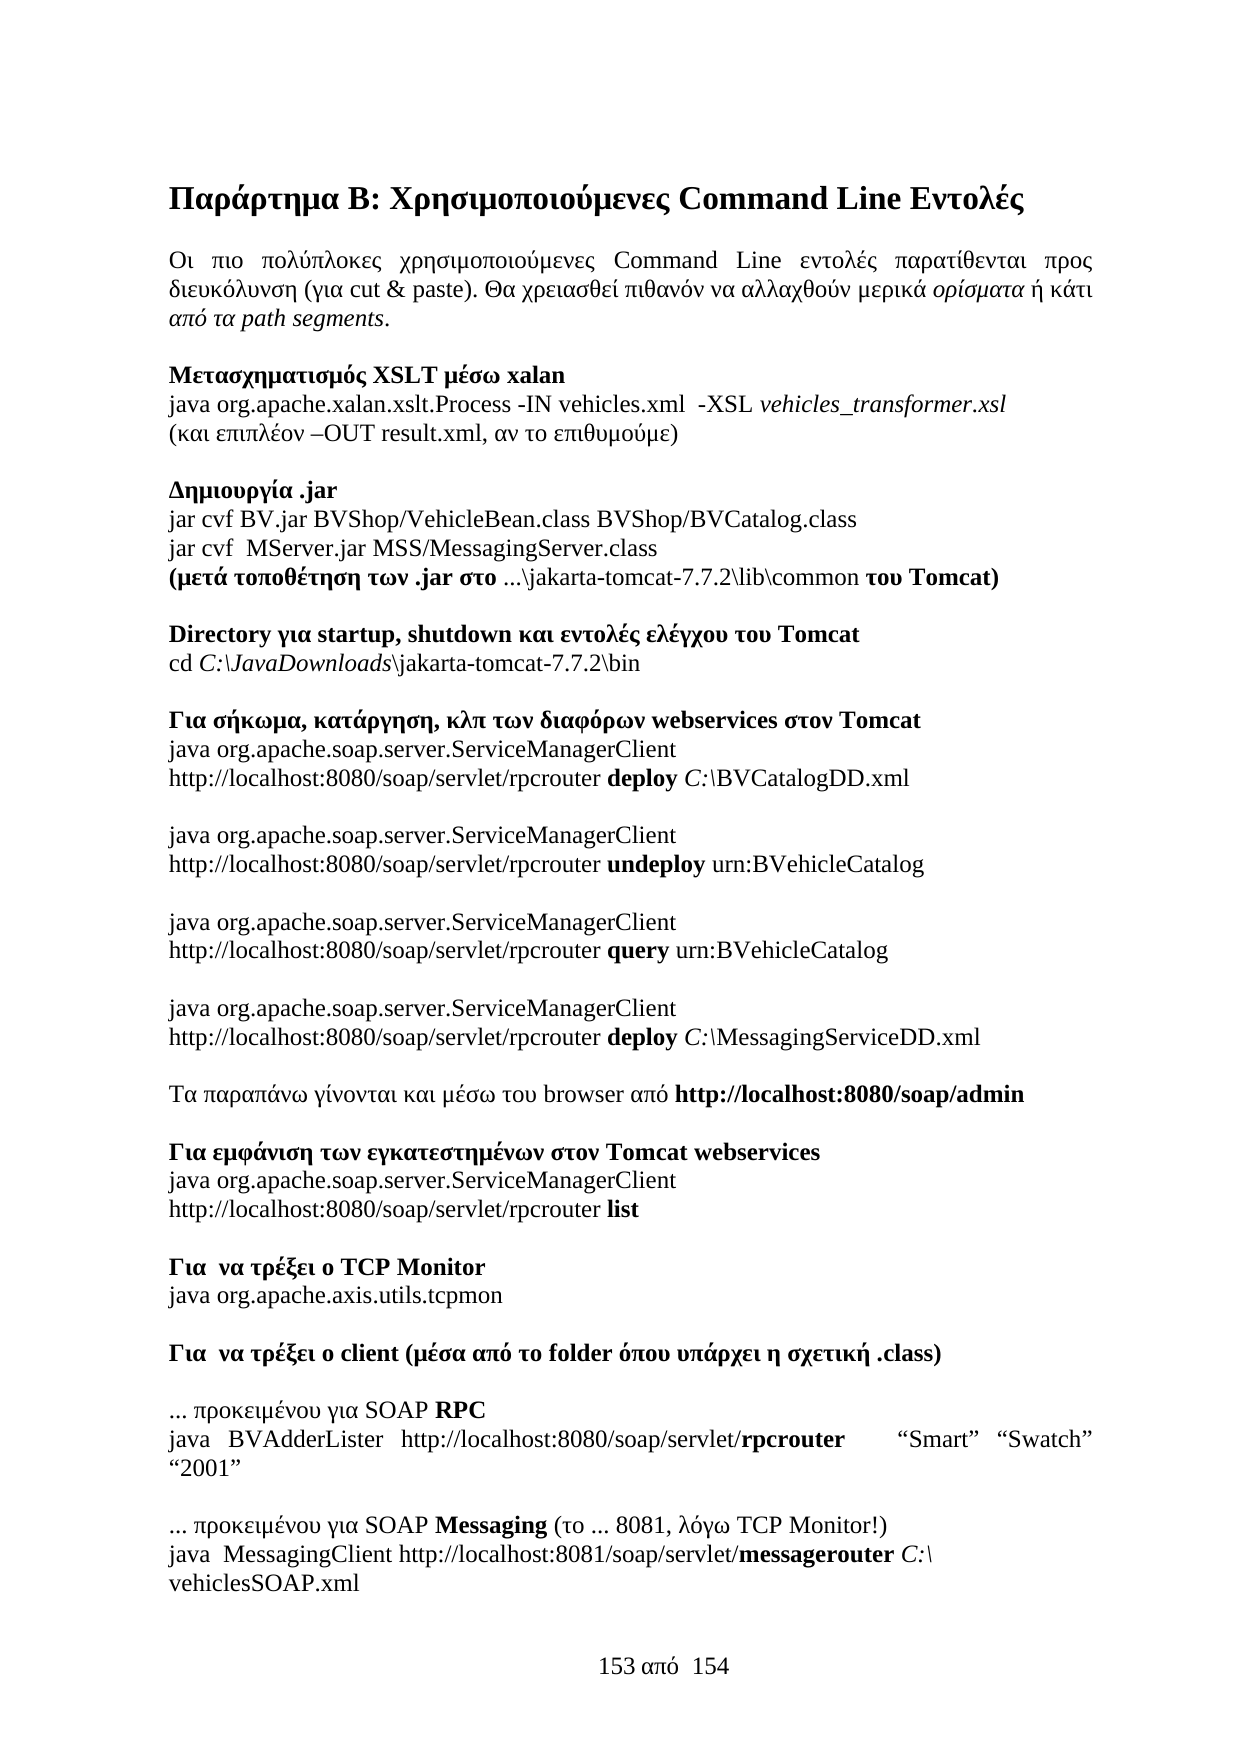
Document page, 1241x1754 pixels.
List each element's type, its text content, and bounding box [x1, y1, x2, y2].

text java BVAdderLister http://localhost:8080/soap/servlet/rpcrouter “Smart” “Swatch” “2001” [169, 1424, 1092, 1482]
text java org.apache.soap.server.ServiceManagerClient http://localhost:8080/soap/servlet/rpcrouter deploy C:\BVCatalogDD.xml [169, 734, 1092, 792]
text java org.apache.soap.server.ServiceManagerClient http://localhost:8080/soap/servlet/rpcrouter deploy C:\MessagingServiceDD.xml [169, 993, 1092, 1051]
text Οι πιο πολύπλοκες χρησιμοποιούμενες Command Line εντολές παρατίθενται προς διευκόλυνση (για cut & paste). Θα χρειασθεί πιθανόν να αλλαχθούν μερικά ορίσματα ή κάτι από τα path segments. [169, 246, 1092, 332]
text cd C:\JavaDownloads\jakarta-tomcat-7.7.2\bin [169, 648, 1092, 677]
text java org.apache.soap.server.ServiceManagerClient http://localhost:8080/soap/servlet/rpcrouter undeploy urn:BVehicleCatalog [169, 821, 1092, 878]
subtitle (και επιπλέον –OUT result.xml, αν το επιθυμούμε) [169, 418, 1092, 447]
text Directory για startup, shutdown και εντολές ελέγχου του Tomcat [169, 619, 1092, 648]
text java org.apache.axis.utils.tcpmon [169, 1281, 1092, 1309]
text jar cvf MServer.jar MSS/MessagingServer.class [169, 533, 1092, 562]
text java org.apache.soap.server.ServiceManagerClient http://localhost:8080/soap/servlet/rpcrouter list [169, 1166, 1092, 1223]
text Για εμφάνιση των εγκατεστημένων στον Tomcat webservices [169, 1137, 1092, 1166]
text (μετά τοποθέτηση των .jar στο ...\jakarta-tomcat-7.7.2\lib\common του Tomcat) [169, 562, 1092, 591]
text Δημιουργία .jar [169, 476, 1092, 504]
text Τα παραπάνω γίνονται και μέσω του browser από http://localhost:8080/soap/admin [169, 1079, 1092, 1108]
text Για σήκωμα, κατάργηση, κλπ των διαφόρων webservices στον Tomcat [169, 706, 1092, 734]
subtitle Παράρτημα Β: Χρησιμοποιούμενες Command Line Εντολές [169, 178, 1092, 216]
text java MessagingClient http://localhost:8081/soap/servlet/messagerouter C:\vehiclesSOAP.xml [169, 1539, 1092, 1597]
text Για να τρέξει ο client (μέσα από το folder όπου υπάρχει η σχετική .class) [169, 1338, 1092, 1367]
text jar cvf BV.jar BVShop/VehicleBean.class BVShop/BVCatalog.class [169, 504, 1092, 533]
text java org.apache.xalan.xslt.Process -IN vehicles.xml -XSL vehicles_transformer.xsl [169, 389, 1092, 418]
text ... προκειμένου για SOAP RPC [169, 1396, 1092, 1424]
text Για να τρέξει ο TCP Monitor [169, 1252, 1092, 1281]
text ... προκειμένου για SOAP Messaging (το ... 8081, λόγω TCP Monitor!) [169, 1511, 1092, 1539]
text java org.apache.soap.server.ServiceManagerClient http://localhost:8080/soap/servlet/rpcrouter query urn:BVehicleCatalog [169, 907, 1092, 964]
text Μετασχηματισμός XSLT μέσω xalan [169, 361, 1092, 389]
